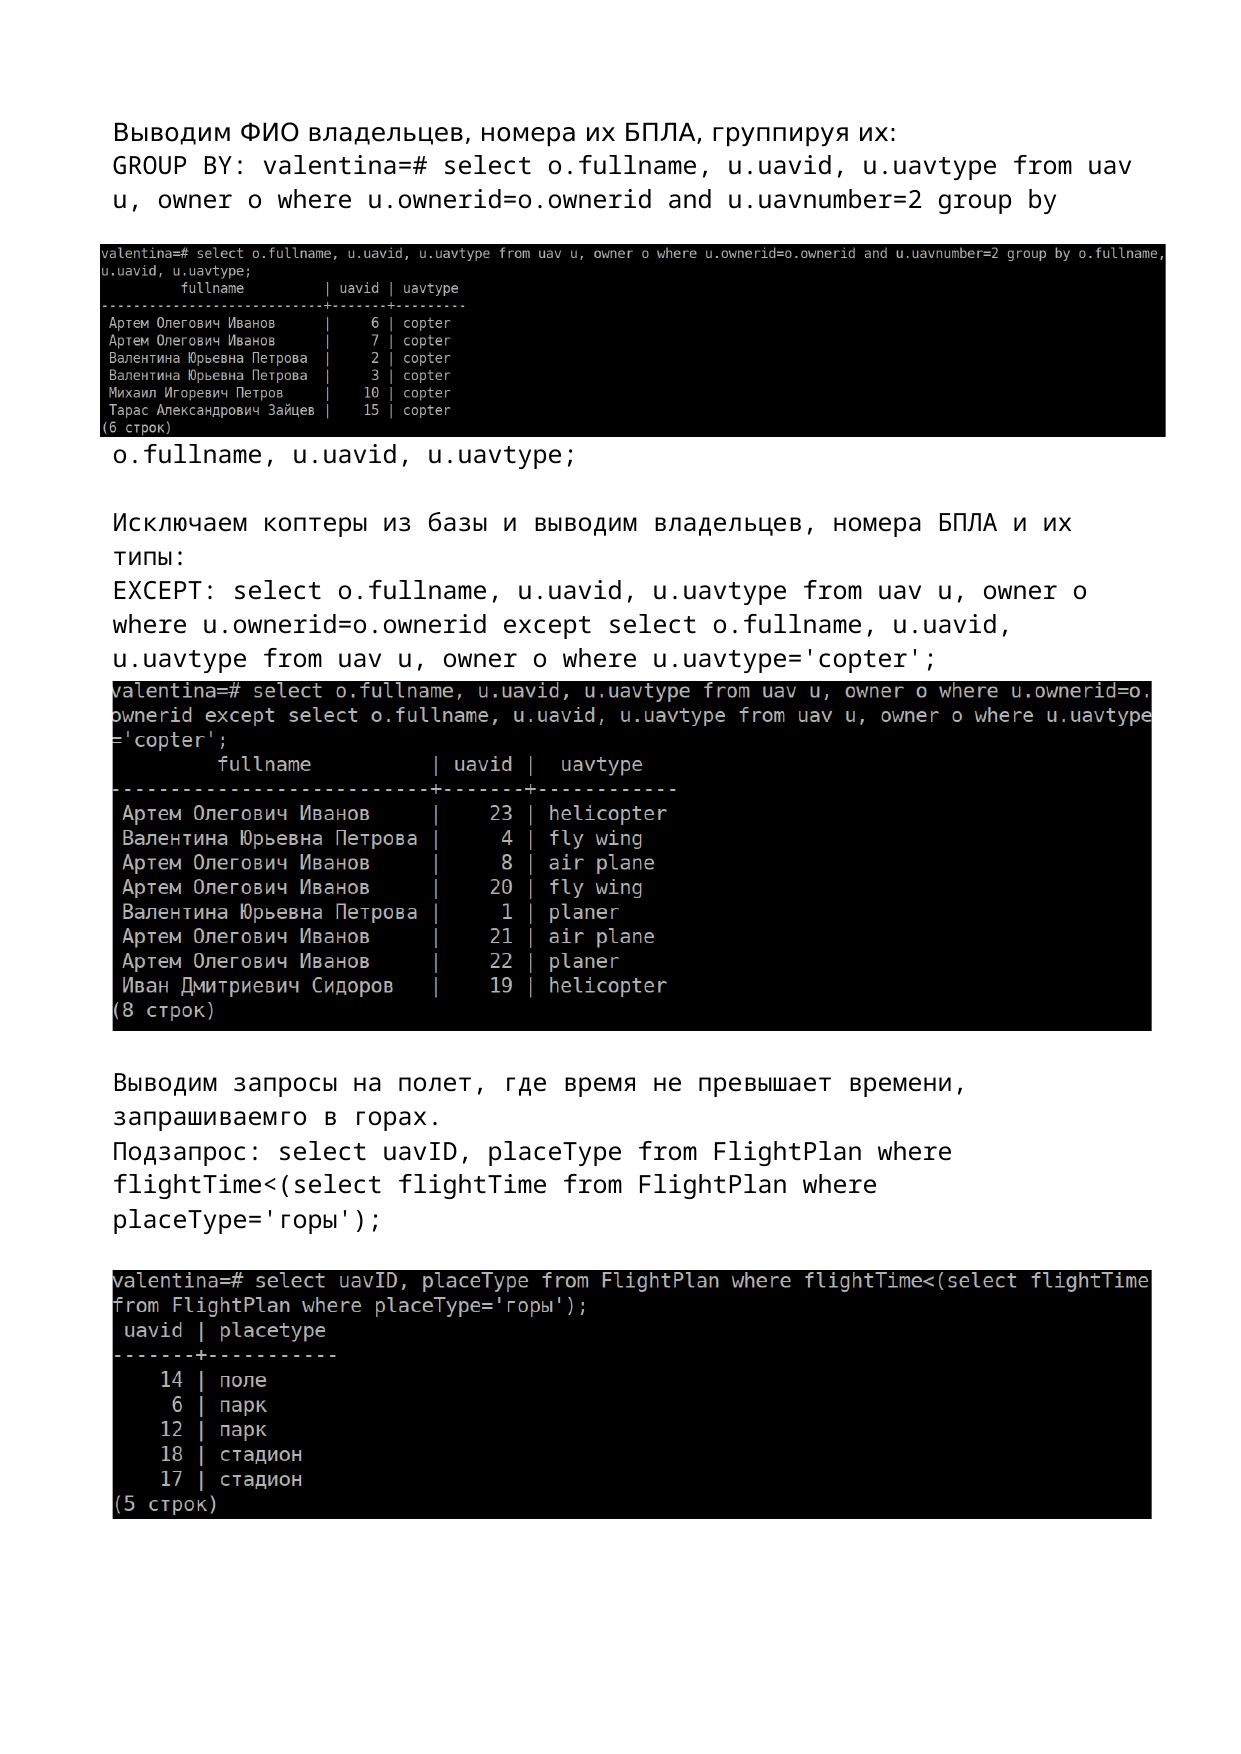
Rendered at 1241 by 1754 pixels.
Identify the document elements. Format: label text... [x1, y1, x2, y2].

picture [112, 681, 1152, 1031]
text Исключаем коптеры из базы и выводим владельцев, номера БПЛА и их типы: [112, 505, 1152, 573]
text Выводим запросы на полет, где время не превышает времени, запрашиваемго в горах. [112, 1031, 1152, 1133]
picture [112, 1270, 1152, 1519]
text EXСEPT: select o.fullname, u.uavid, u.uavtype from uav u, owner o where u.ownerid=o.ownerid except select o.fullname, u.uavid, u.uavtype from uav u, owner o where u.uavtype='copter'; [112, 573, 1152, 681]
text Выводим ФИО владельцев, номера их БПЛА, группируя их: [112, 118, 1152, 147]
text Подзапрос: select uavID, placeType from FlightPlan where flightTime<(select flightTime from FlightPlan where placeType='горы'); [112, 1133, 1152, 1269]
text o.fullname, u.uavid, u.uavtype; [112, 437, 1152, 505]
text GROUP BY: valentina=# select o.fullname, u.uavid, u.uavtype from uav u, owner o where u.ownerid=o.ownerid and u.uavnumber=2 group by [112, 147, 1152, 244]
picture [100, 244, 1166, 437]
